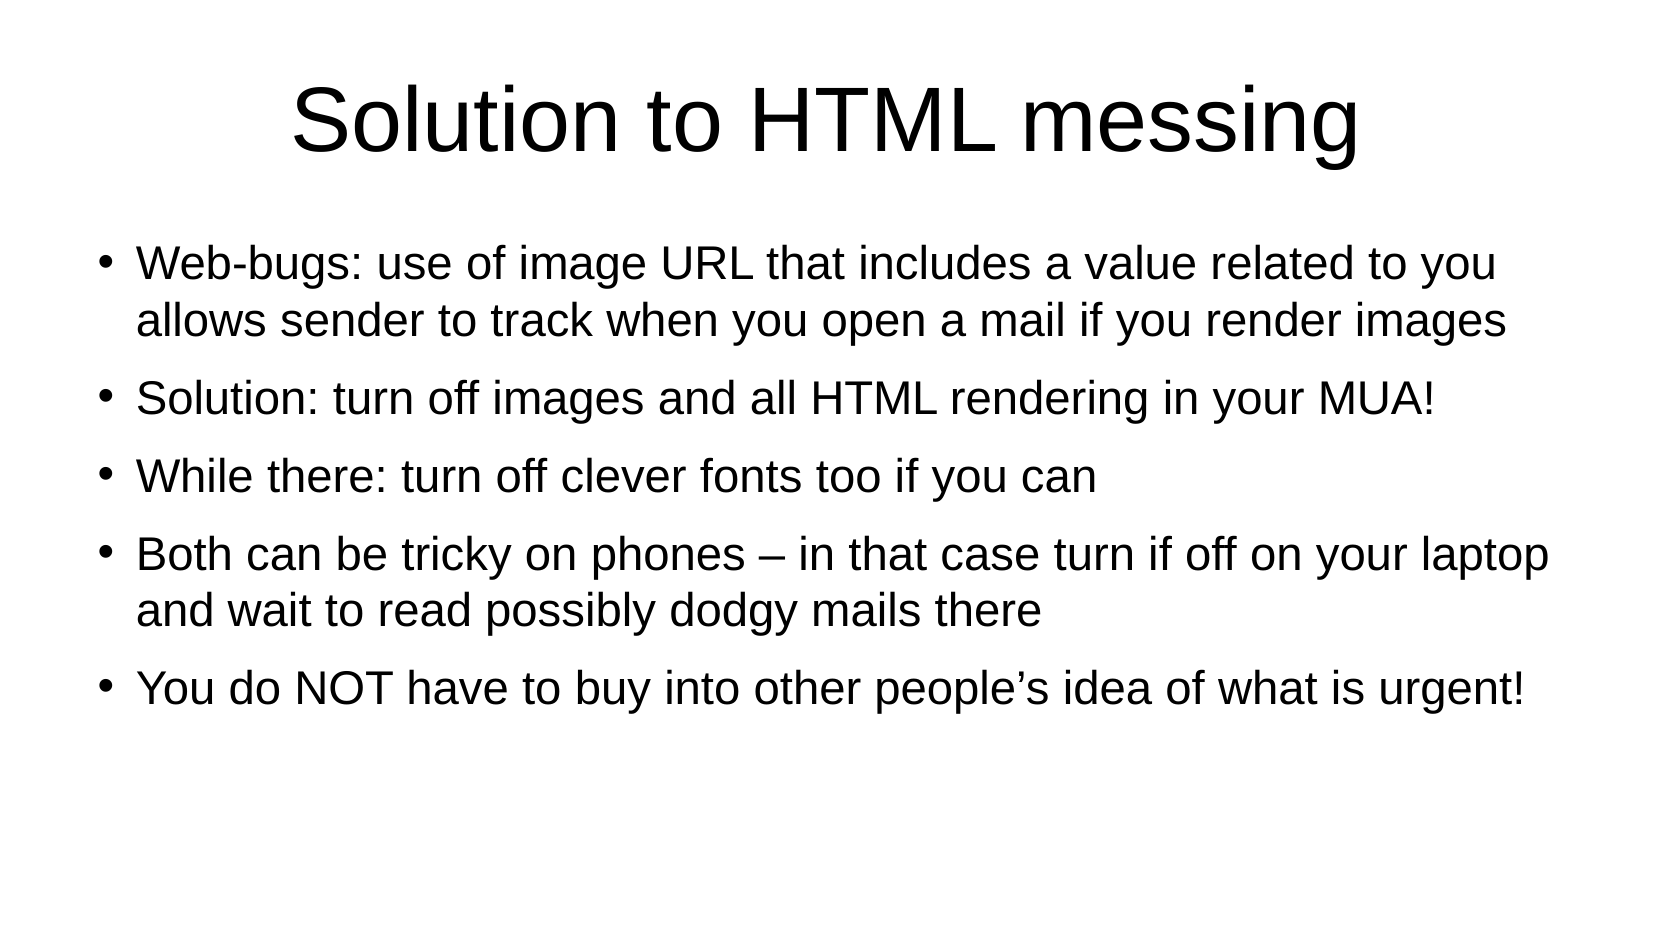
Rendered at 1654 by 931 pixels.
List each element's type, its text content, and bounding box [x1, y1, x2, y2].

list Web-bugs: use of image URL that includes a value related to you allows sender to track when you open a mail if you render images Solution: turn off images and all HTML rendering in your MUA! While there: turn off clever fonts too if you can Both can be tricky on phones – in that case turn if off on your laptop and wait to read possibly dodgy mails there You do NOT have to buy into other people’s idea of what is urgent! [82, 224, 1571, 839]
title Solution to HTML messing [82, 37, 1571, 193]
